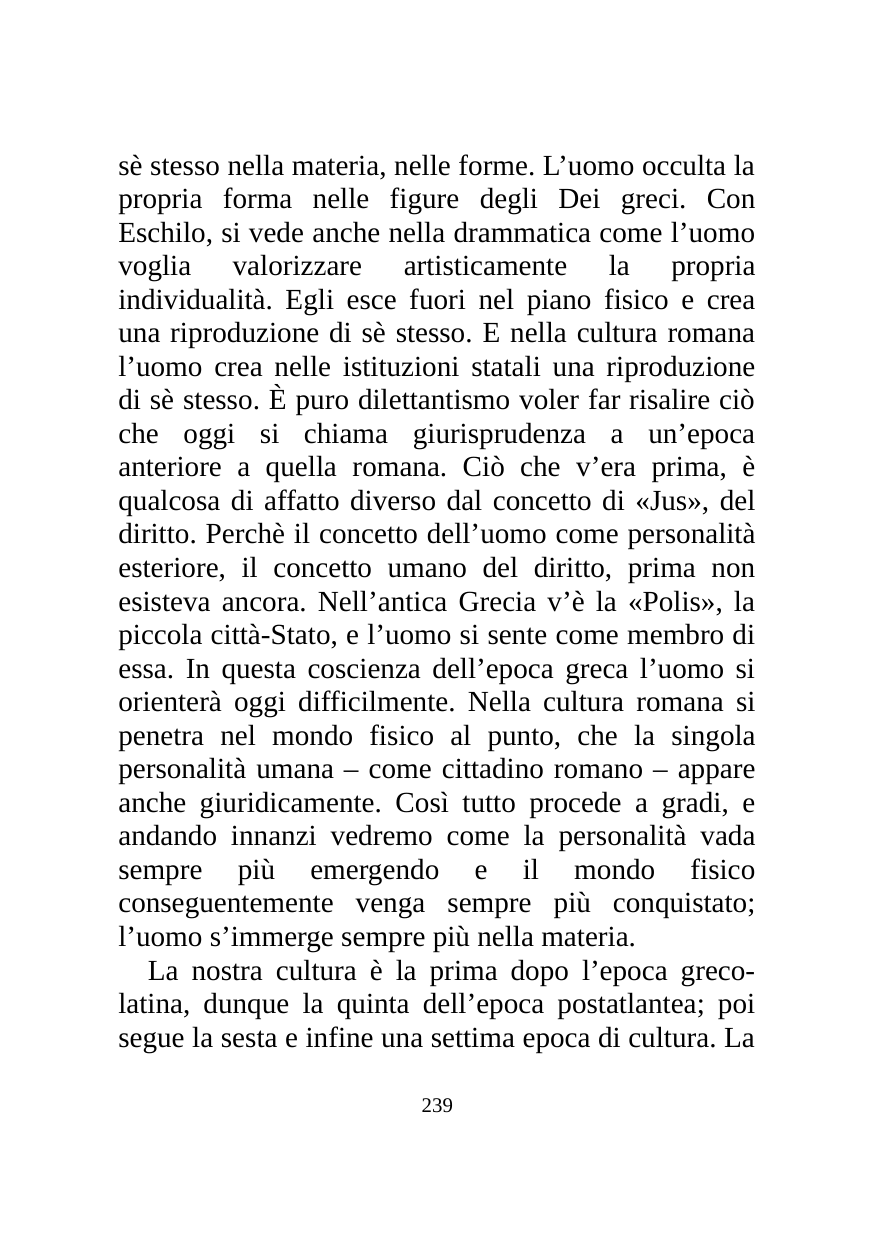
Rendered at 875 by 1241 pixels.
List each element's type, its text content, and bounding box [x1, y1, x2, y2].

text La nostra cultura è la prima dopo l’epoca greco-latina, dunque la quinta dell’epoca postatlantea; poi segue la sesta e infine una settima epoca di cultura. La [118, 953, 756, 1053]
text sè stesso nella materia, nelle forme. L’uomo occulta la propria forma nelle figure degli Dei greci. Con Eschilo, si vede anche nella drammatica come l’uomo voglia valorizzare artisticamente la propria individualità. Egli esce fuori nel piano fisico e crea una riproduzione di sè stesso. E nella cultura romana l’uomo crea nelle istituzioni statali una riproduzione di sè stesso. È puro dilettantismo voler far risalire ciò che oggi si chiama giurisprudenza a un’epoca anteriore a quella romana. Ciò che v’era prima, è qualcosa di affatto diverso dal concetto di «Jus», del diritto. Perchè il concetto dell’uomo come personalità esteriore, il concetto umano del diritto, prima non esisteva ancora. Nell’antica Grecia v’è la «Polis», la piccola città-Stato, e l’uomo si sente come membro di essa. In questa coscienza dell’epoca greca l’uomo si orienterà oggi difficilmente. Nella cultura romana si penetra nel mondo fisico al punto, che la singola personalità umana – come cittadino romano – appare anche giuridicamente. Così tutto procede a gradi, e andando innanzi vedremo come la personalità vada sempre più emergendo e il mondo fisico conseguentemente venga sempre più conquistato; l’uomo s’immerge sempre più nella materia. [118, 148, 756, 953]
